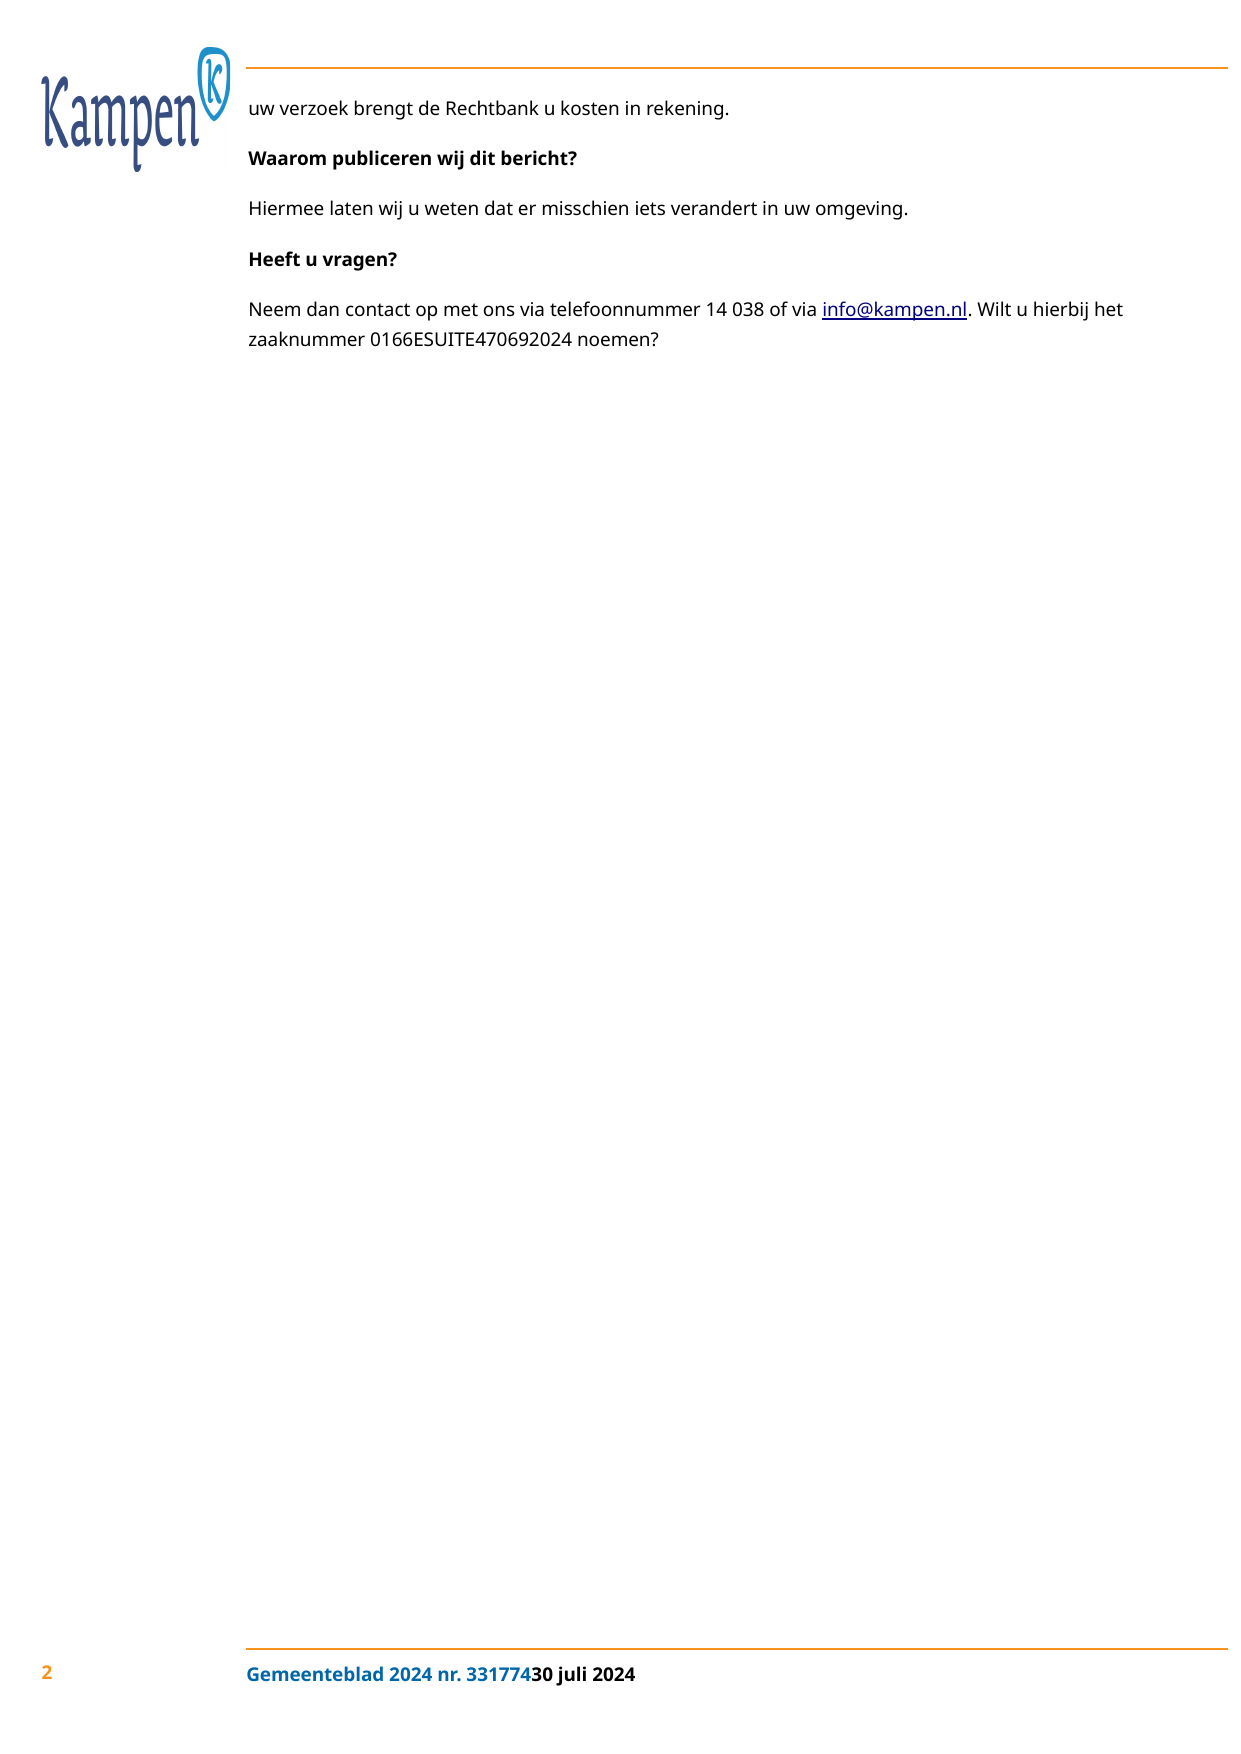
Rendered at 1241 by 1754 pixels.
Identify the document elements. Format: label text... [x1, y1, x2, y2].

text Waarom publiceren wij dit bericht? [248, 145, 1152, 171]
text Neem dan contact op met ons via telefoonnummer 14 038 of via info@kampen.nl. Wilt u hierbij het zaaknummer 0166ESUITE470692024 noemen? [248, 296, 1152, 352]
text Hiermee laten wij u weten dat er misschien iets verandert in uw omgeving. [248, 196, 1152, 221]
text Heeft u vragen? [248, 246, 1152, 272]
picture [41, 47, 231, 172]
text uw verzoek brengt de Rechtbank u kosten in rekening. [248, 95, 1152, 121]
